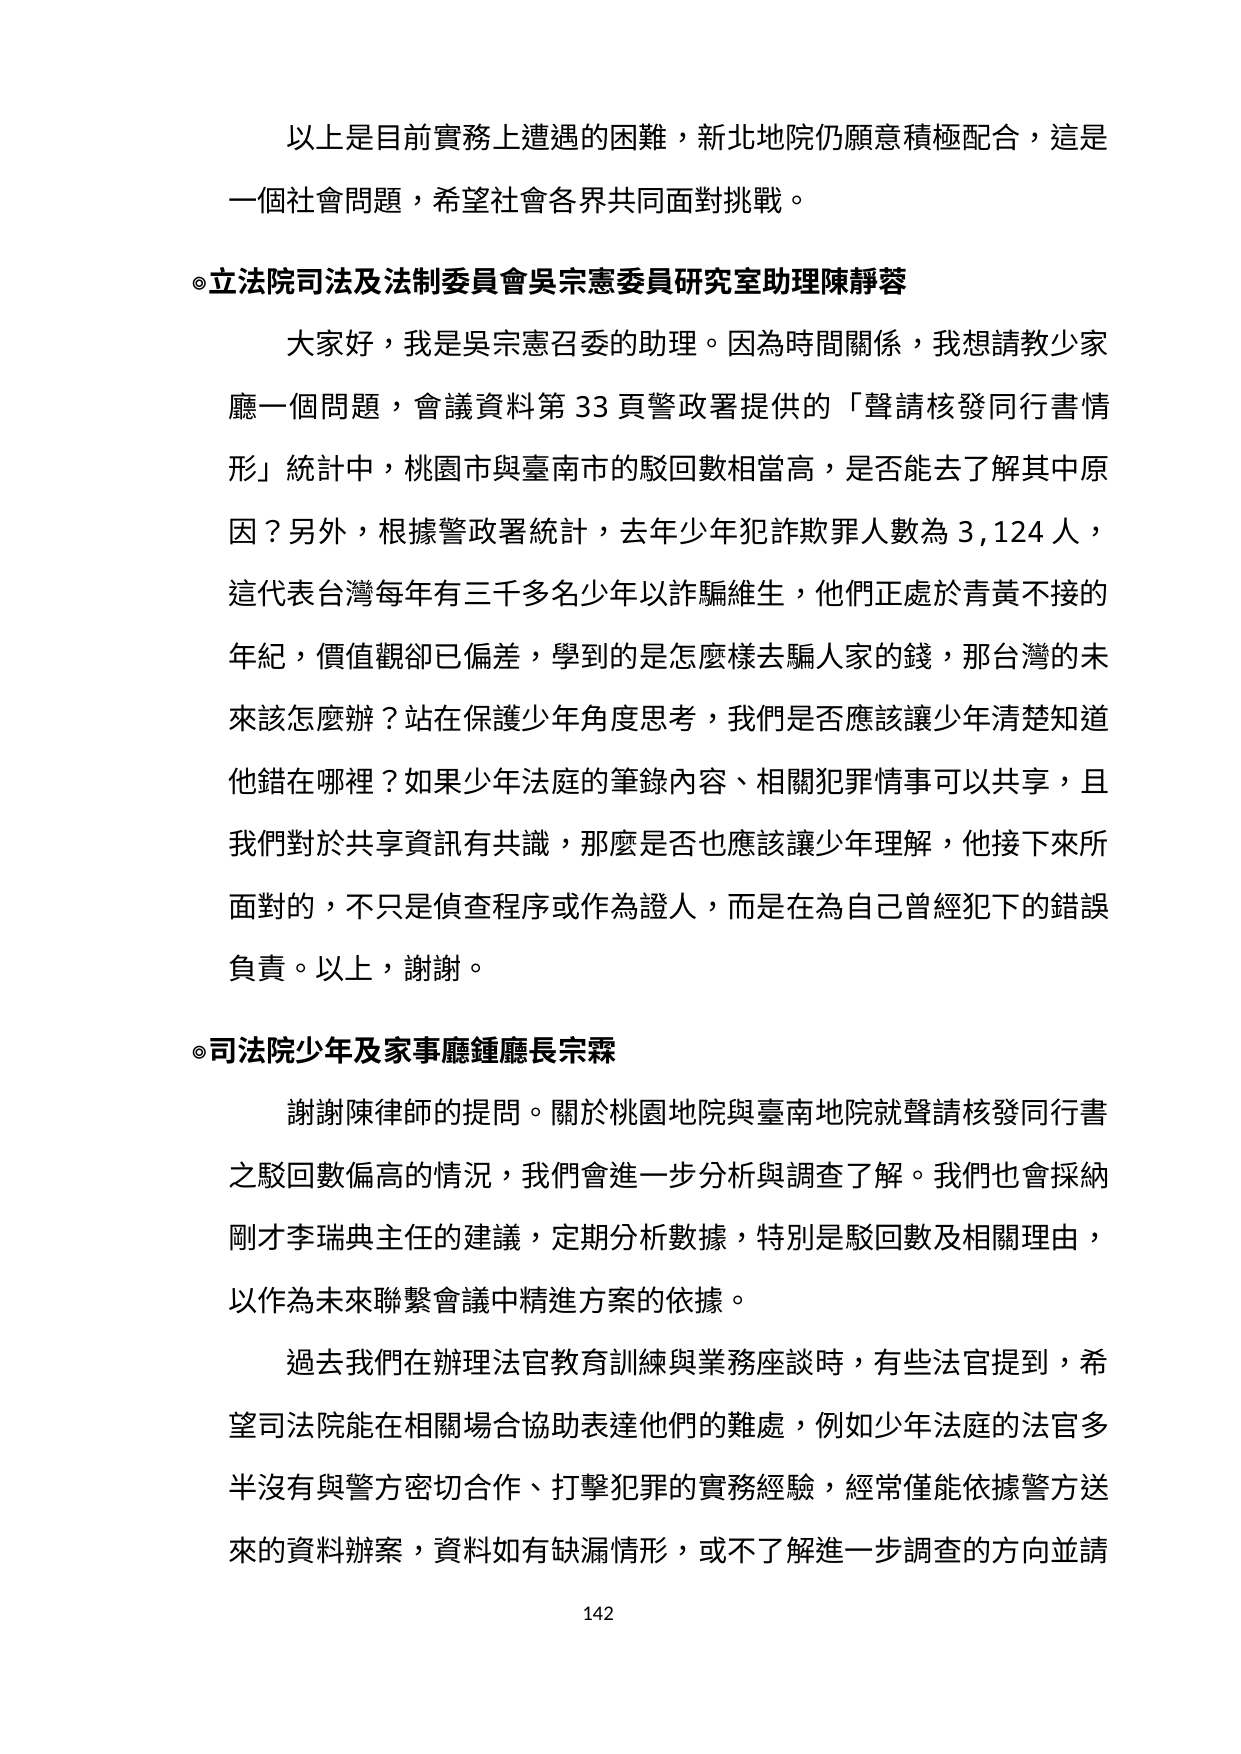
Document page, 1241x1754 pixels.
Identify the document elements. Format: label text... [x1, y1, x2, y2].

text 謝謝陳律師的提問。關於桃園地院與臺南地院就聲請核發同行書之駁回數偏高的情況，我們會進一步分析與調查了解。我們也會採納剛才李瑞典主任的建議，定期分析數據，特別是駁回數及相關理由，以作為未來聯繫會議中精進方案的依據。 [228, 1069, 1110, 1319]
text ◎立法院司法及法制委員會吳宗憲委員研究室助理陳靜蓉 [190, 238, 1110, 300]
text 以上是目前實務上遭遇的困難，新北地院仍願意積極配合，這是一個社會問題，希望社會各界共同面對挑戰。 [228, 94, 1110, 219]
text 大家好，我是吳宗憲召委的助理。因為時間關係，我想請教少家廳一個問題，會議資料第33頁警政署提供的「聲請核發同行書情形」統計中，桃園市與臺南市的駁回數相當高，是否能去了解其中原因？另外，根據警政署統計，去年少年犯詐欺罪人數為3,124人，這代表台灣每年有三千多名少年以詐騙維生，他們正處於青黃不接的年紀，價值觀卻已偏差，學到的是怎麼樣去騙人家的錢，那台灣的未來該怎麼辦？站在保護少年角度思考，我們是否應該讓少年清楚知道，他錯在哪裡？如果少年法庭的筆錄內容、相關犯罪情事可以共享，且我們對於共享資訊有共識，那麼是否也應該讓少年理解，他接下來所面對的，不只是偵查程序或作為證人，而是在為自己曾經犯下的錯誤負責。以上，謝謝。 [228, 300, 1110, 988]
text ◎司法院少年及家事廳鍾廳長宗霖 [190, 1007, 1110, 1069]
text 過去我們在辦理法官教育訓練與業務座談時，有些法官提到，希望司法院能在相關場合協助表達他們的難處，例如少年法庭的法官多半沒有與警方密切合作、打擊犯罪的實務經驗，經常僅能依據警方送來的資料辦案，資料如有缺漏情形，或不了解進一步調查的方向並請 [228, 1319, 1110, 1569]
